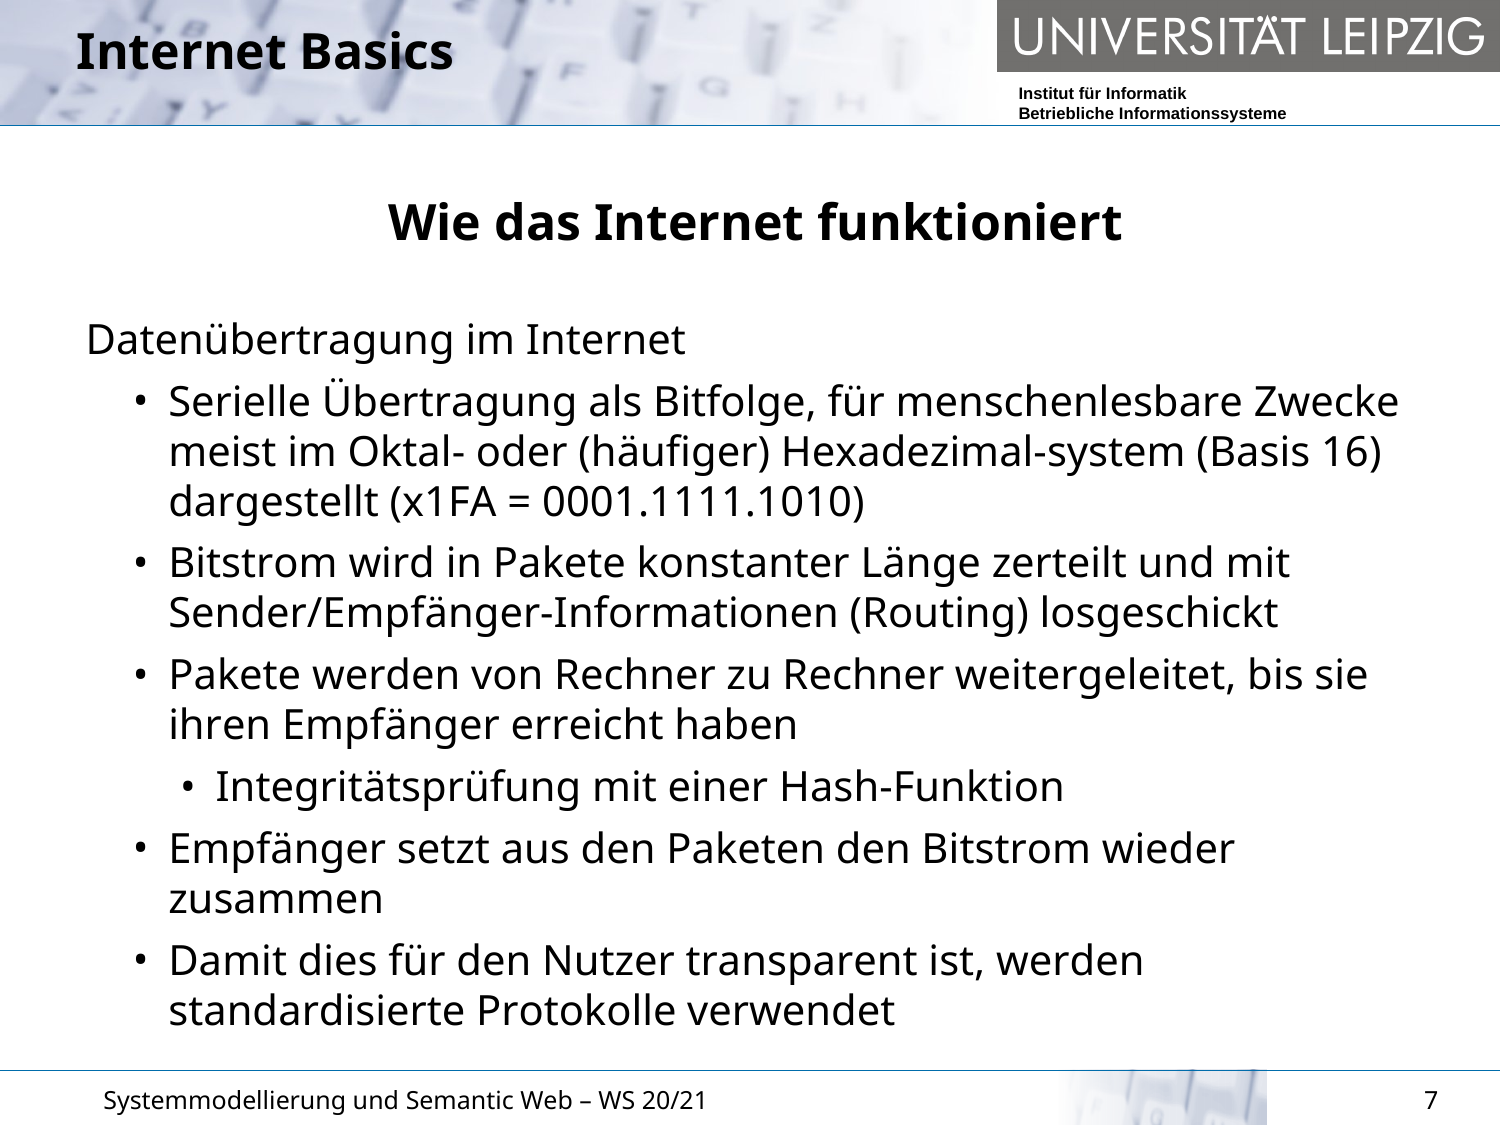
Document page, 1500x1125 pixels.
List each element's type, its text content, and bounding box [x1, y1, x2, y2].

picture [0, 0, 1500, 125]
picture [1057, 1071, 1267, 1125]
text_box Wie das Internet funktioniert Datenübertragung im Internet Serielle Übertragung als Bitfolge, für menschenlesbare Zwecke meist im Oktal- oder (häufiger) Hexadezimal-system (Basis 16) dargestellt (x1FA = 0001.1111.1010) Bitstrom wird in Pakete konstanter Länge zerteilt und mit Sender/Empfänger-Informationen (Routing) losgeschickt Pakete werden von Rechner zu Rechner weitergeleitet, bis sie ihren Empfänger erreicht haben Integritätsprüfung mit einer Hash-Funktion Empfänger setzt aus den Paketen den Bitstrom wieder zusammen Damit dies für den Nutzer transparent ist, werden standardisierte Protokolle verwendet [70, 183, 1442, 1042]
text_box Internet Basics [62, 12, 470, 88]
